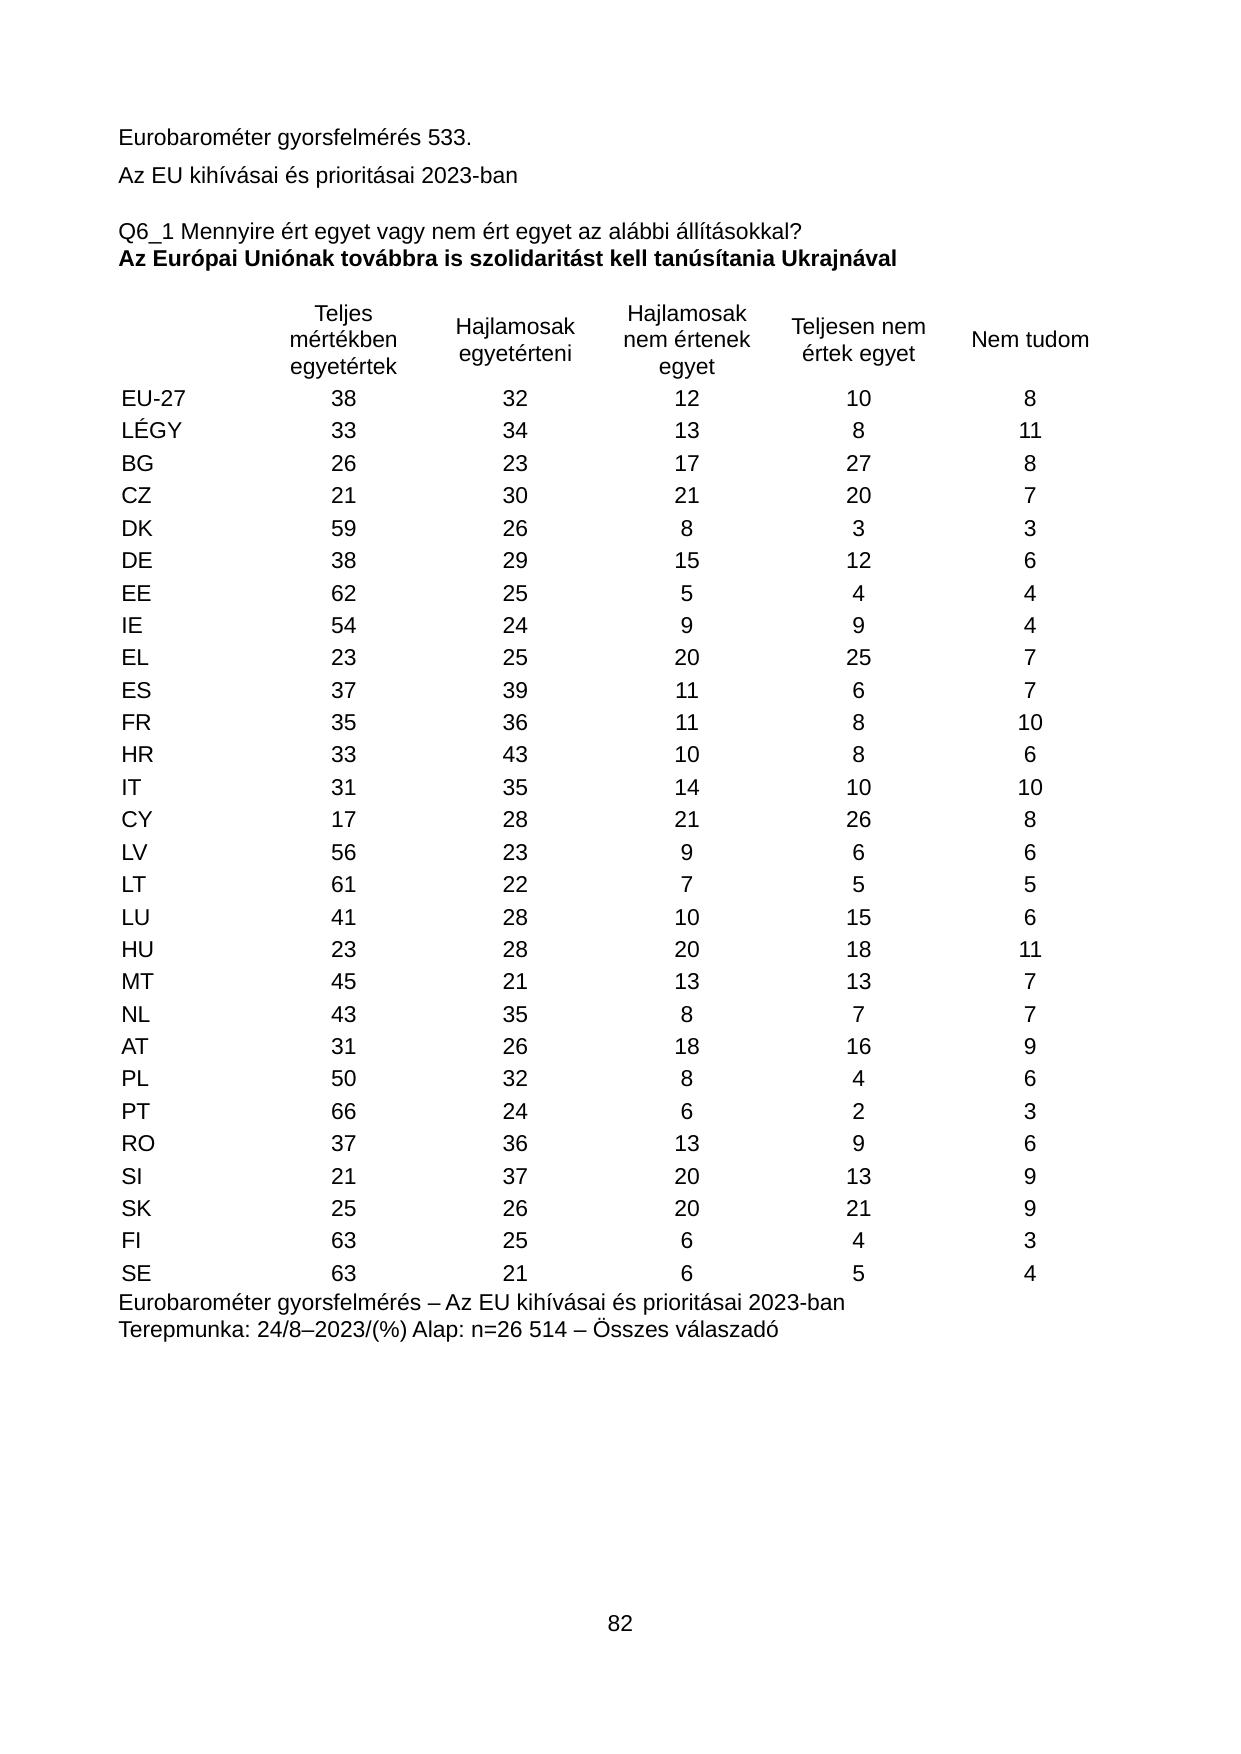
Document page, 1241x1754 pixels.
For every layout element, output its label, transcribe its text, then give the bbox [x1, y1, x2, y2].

table_cell 26 [429, 1192, 601, 1224]
table_cell 37 [258, 674, 429, 706]
table_header Teljes mértékben egyetértek [258, 297, 429, 382]
table_cell 36 [429, 706, 601, 738]
table_cell 8 [773, 415, 944, 447]
table_cell 3 [944, 1224, 1116, 1257]
table_cell 4 [773, 1224, 944, 1257]
table_cell 27 [773, 447, 944, 479]
table_cell 18 [601, 1030, 773, 1062]
table_cell SI [118, 1160, 258, 1192]
table_cell 23 [258, 641, 429, 674]
table_cell 5 [944, 868, 1116, 900]
table_cell 8 [944, 447, 1116, 479]
table_cell 9 [601, 836, 773, 868]
table_cell 11 [601, 706, 773, 738]
table_cell EU-27 [118, 382, 258, 414]
table_cell AT [118, 1030, 258, 1062]
table_cell 23 [258, 933, 429, 965]
table_cell 10 [601, 900, 773, 933]
table_cell 28 [429, 933, 601, 965]
table_cell 9 [944, 1192, 1116, 1224]
table_cell EE [118, 576, 258, 609]
table_cell 45 [258, 965, 429, 998]
table_cell 66 [258, 1095, 429, 1127]
table_cell SK [118, 1192, 258, 1224]
table_cell 23 [429, 836, 601, 868]
table_cell 38 [258, 544, 429, 576]
table_cell 7 [944, 641, 1116, 674]
table_cell IE [118, 609, 258, 641]
table_cell 11 [944, 933, 1116, 965]
table_cell 25 [429, 576, 601, 609]
table_cell 7 [944, 479, 1116, 512]
table_cell 37 [258, 1127, 429, 1159]
table_cell 26 [258, 447, 429, 479]
table_cell 12 [601, 382, 773, 414]
table_cell 6 [944, 1127, 1116, 1159]
table_cell 6 [601, 1095, 773, 1127]
table_cell MT [118, 965, 258, 998]
table_cell 31 [258, 1030, 429, 1062]
table_cell 43 [429, 739, 601, 771]
table_cell 6 [773, 836, 944, 868]
table_cell 7 [773, 998, 944, 1030]
table_cell 63 [258, 1257, 429, 1289]
table_cell 18 [773, 933, 944, 965]
table_cell SE [118, 1257, 258, 1289]
table_cell 62 [258, 576, 429, 609]
table_cell 5 [773, 1257, 944, 1289]
table_cell LV [118, 836, 258, 868]
table_cell 20 [601, 1160, 773, 1192]
table_cell CZ [118, 479, 258, 512]
table_cell 6 [601, 1257, 773, 1289]
table_cell 2 [773, 1095, 944, 1127]
table_cell 25 [429, 1224, 601, 1257]
table_cell RO [118, 1127, 258, 1159]
table_cell 10 [773, 771, 944, 803]
table_cell 36 [429, 1127, 601, 1159]
table_header [118, 297, 258, 382]
table_cell 13 [601, 1127, 773, 1159]
table_cell 12 [773, 544, 944, 576]
table_cell 35 [258, 706, 429, 738]
table_cell 8 [944, 803, 1116, 836]
table_cell 15 [773, 900, 944, 933]
table_cell 43 [258, 998, 429, 1030]
table_cell 13 [773, 1160, 944, 1192]
table_cell 7 [944, 674, 1116, 706]
table_cell 8 [601, 1063, 773, 1095]
table_cell 4 [944, 609, 1116, 641]
table_cell 8 [601, 512, 773, 544]
table_cell 32 [429, 382, 601, 414]
table_cell 7 [944, 998, 1116, 1030]
table_header Teljesen nem értek egyet [773, 297, 944, 382]
table_cell 8 [773, 706, 944, 738]
table_cell 37 [429, 1160, 601, 1192]
table_cell 9 [944, 1160, 1116, 1192]
table_cell 25 [773, 641, 944, 674]
table_cell NL [118, 998, 258, 1030]
table_cell 20 [601, 1192, 773, 1224]
table_cell BG [118, 447, 258, 479]
table_cell 24 [429, 609, 601, 641]
table_cell 15 [601, 544, 773, 576]
table_cell 8 [773, 739, 944, 771]
table_cell 6 [944, 900, 1116, 933]
table_cell 21 [601, 479, 773, 512]
table_cell 16 [773, 1030, 944, 1062]
table_cell 4 [773, 1063, 944, 1095]
table_cell DK [118, 512, 258, 544]
table_cell 26 [429, 1030, 601, 1062]
table_cell 13 [773, 965, 944, 998]
table_cell 54 [258, 609, 429, 641]
table_cell 32 [429, 1063, 601, 1095]
table_cell 4 [773, 576, 944, 609]
table_cell 11 [601, 674, 773, 706]
table_cell 21 [258, 1160, 429, 1192]
text Q6_1 Mennyire ért egyet vagy nem ért egyet az alábbi állításokkal? [118, 218, 1122, 244]
table_cell 10 [773, 382, 944, 414]
table_cell FR [118, 706, 258, 738]
table_cell LÉGY [118, 415, 258, 447]
table_cell 61 [258, 868, 429, 900]
table_cell 21 [429, 1257, 601, 1289]
table_cell 35 [429, 998, 601, 1030]
table_header Hajlamosak egyetérteni [429, 297, 601, 382]
table_cell 10 [944, 706, 1116, 738]
table_cell 10 [944, 771, 1116, 803]
table_cell 21 [773, 1192, 944, 1224]
text Az Európai Uniónak továbbra is szolidaritást kell tanúsítania Ukrajnával [118, 244, 1122, 271]
table_cell 5 [601, 576, 773, 609]
table_cell 13 [601, 965, 773, 998]
table_cell 14 [601, 771, 773, 803]
text Terepmunka: 24/8–2023/(%) Alap: n=26 514 – Összes válaszadó [118, 1316, 1122, 1342]
table_cell 25 [258, 1192, 429, 1224]
table_cell 38 [258, 382, 429, 414]
table_cell 17 [601, 447, 773, 479]
table_cell 4 [944, 1257, 1116, 1289]
table_cell 6 [773, 674, 944, 706]
table_cell 33 [258, 415, 429, 447]
table_cell CY [118, 803, 258, 836]
table_cell 28 [429, 803, 601, 836]
table_cell 25 [429, 641, 601, 674]
table_cell 20 [601, 641, 773, 674]
table_cell 59 [258, 512, 429, 544]
table_cell 7 [601, 868, 773, 900]
table_cell 20 [601, 933, 773, 965]
table_cell 33 [258, 739, 429, 771]
table_cell 17 [258, 803, 429, 836]
table_cell 21 [258, 479, 429, 512]
table_cell 41 [258, 900, 429, 933]
table_header Hajlamosak nem értenek egyet [601, 297, 773, 382]
table_cell 39 [429, 674, 601, 706]
table_cell LU [118, 900, 258, 933]
table_cell 6 [944, 544, 1116, 576]
table_cell 56 [258, 836, 429, 868]
table_cell 3 [773, 512, 944, 544]
table_cell HR [118, 739, 258, 771]
table_cell 29 [429, 544, 601, 576]
table_cell 3 [944, 512, 1116, 544]
table_cell 9 [773, 1127, 944, 1159]
table_header Nem tudom [944, 297, 1116, 382]
table_cell 6 [944, 836, 1116, 868]
table_cell 9 [944, 1030, 1116, 1062]
table_cell 22 [429, 868, 601, 900]
table_cell 6 [601, 1224, 773, 1257]
table_cell PT [118, 1095, 258, 1127]
table_cell 34 [429, 415, 601, 447]
table_cell 21 [601, 803, 773, 836]
table_cell 35 [429, 771, 601, 803]
table_cell ES [118, 674, 258, 706]
table_cell 63 [258, 1224, 429, 1257]
table_cell 23 [429, 447, 601, 479]
table_cell 8 [944, 382, 1116, 414]
table_cell 5 [773, 868, 944, 900]
table_cell 26 [773, 803, 944, 836]
text Eurobarométer gyorsfelmérés – Az EU kihívásai és prioritásai 2023-ban [118, 1289, 1122, 1316]
table_cell 21 [429, 965, 601, 998]
table_cell EL [118, 641, 258, 674]
table_cell IT [118, 771, 258, 803]
table_cell 31 [258, 771, 429, 803]
table_cell 7 [944, 965, 1116, 998]
table_cell DE [118, 544, 258, 576]
table_cell PL [118, 1063, 258, 1095]
table_cell LT [118, 868, 258, 900]
table_cell 6 [944, 739, 1116, 771]
table_cell 4 [944, 576, 1116, 609]
table_cell 30 [429, 479, 601, 512]
table_cell 9 [601, 609, 773, 641]
table_cell 20 [773, 479, 944, 512]
table_cell 8 [601, 998, 773, 1030]
table_cell 28 [429, 900, 601, 933]
table_cell 50 [258, 1063, 429, 1095]
table_cell 11 [944, 415, 1116, 447]
table_cell FI [118, 1224, 258, 1257]
table_cell 13 [601, 415, 773, 447]
table_cell 26 [429, 512, 601, 544]
table_cell 10 [601, 739, 773, 771]
table_cell 9 [773, 609, 944, 641]
table_cell 3 [944, 1095, 1116, 1127]
table_cell HU [118, 933, 258, 965]
table_cell 6 [944, 1063, 1116, 1095]
table_cell 24 [429, 1095, 601, 1127]
